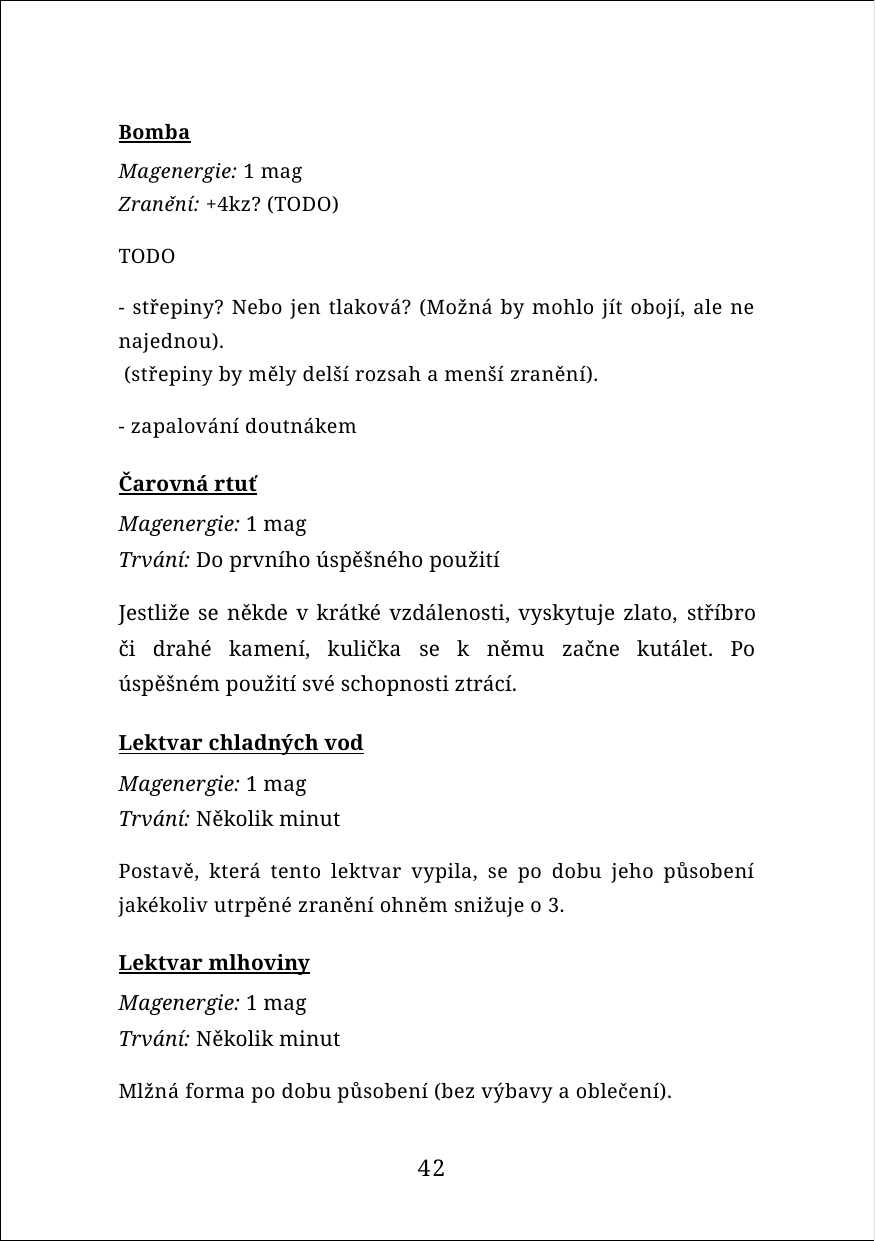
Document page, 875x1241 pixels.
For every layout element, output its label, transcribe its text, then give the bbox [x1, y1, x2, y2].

subtitle Lektvar mlhoviny [118, 948, 756, 977]
text - zapalování doutnákem [118, 412, 756, 439]
text Magenergie: 1 mag Zranění: +4kz? (TODO) [118, 157, 756, 218]
text Magenergie: 1 mag Trvání: Několik minut [118, 988, 756, 1052]
text Postavě, která tento lektvar vypila, se po dobu jeho působení jakékoliv utrpěné zranění ohněm snižuje o 3. [118, 857, 756, 918]
text Magenergie: 1 mag Trvání: Několik minut [118, 769, 756, 833]
subtitle Čarovná rtuť [118, 469, 756, 498]
subtitle Bomba [118, 118, 756, 145]
text Jestliže se někde v krátké vzdálenosti, vyskytuje zlato, stříbro či drahé kamení, kulička se k němu začne kutálet. Po úspěšném použití své schopnosti ztrácí. [118, 598, 756, 698]
text - střepiny? Nebo jen tlaková? (Možná by mohlo jít obojí, ale ne najednou). (střepiny by měly delší rozsah a menší zranění). [118, 293, 756, 388]
text Magenergie: 1 mag Trvání: Do prvního úspěšného použití [118, 509, 756, 573]
text TODO [118, 242, 756, 269]
subtitle Lektvar chladných vod [118, 728, 756, 757]
text Mlžná forma po dobu působení (bez výbavy a oblečení). [118, 1077, 756, 1104]
